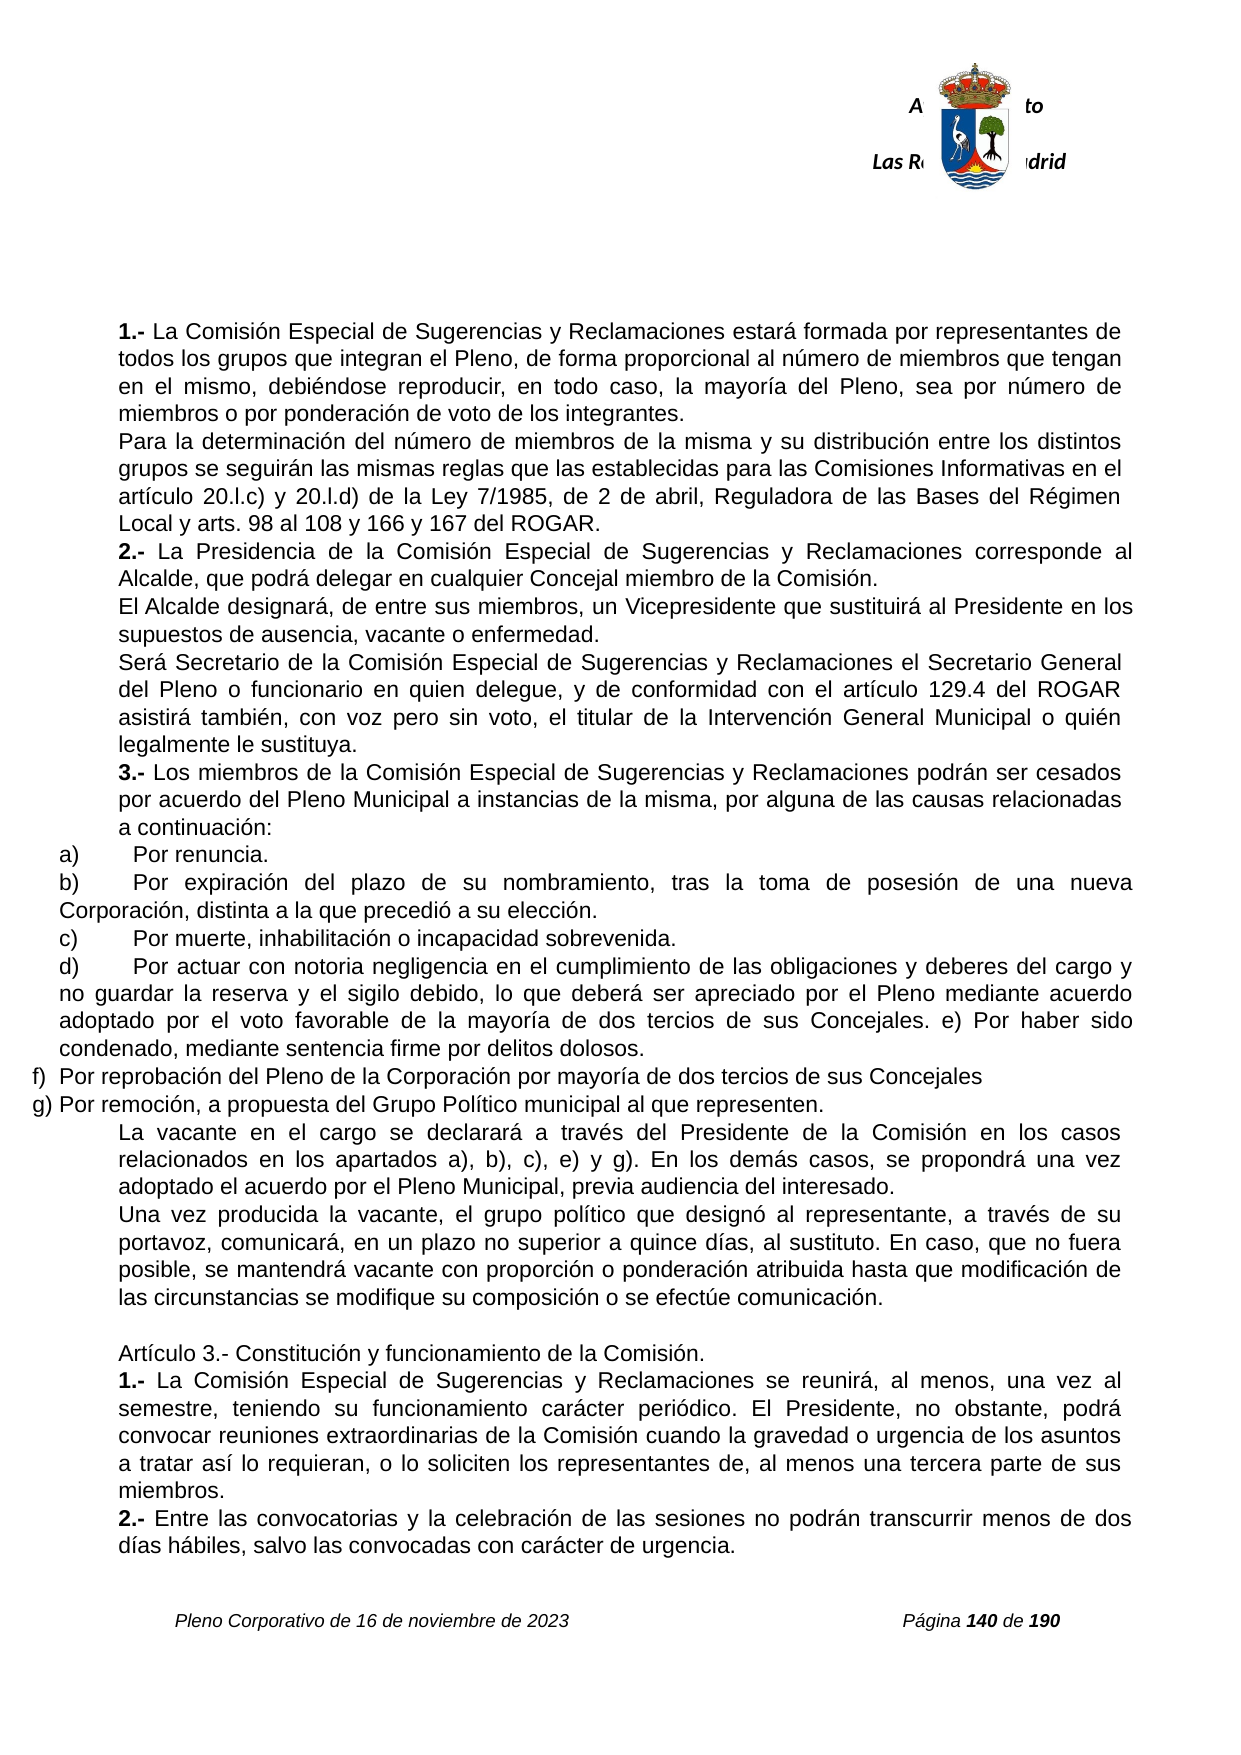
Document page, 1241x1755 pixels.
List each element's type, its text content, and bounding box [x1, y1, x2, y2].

text 2.- Entre las convocatorias y la celebración de las sesiones no podrán transcurrir menos de dos días hábiles, salvo las convocadas con carácter de urgencia. [118, 1505, 1134, 1559]
list Por renuncia. [59, 841, 1134, 868]
list Por actuar con notoria negligencia en el cumplimiento de las obligaciones y deberes del cargo y no guardar la reserva y el sigilo debido, lo que deberá ser apreciado por el Pleno mediante acuerdo adoptado por el voto favorable de la mayoría de dos tercios de sus Concejales. e) Por haber sido condenado, mediante sentencia firme por delitos dolosos. [59, 953, 1134, 1061]
text Será Secretario de la Comisión Especial de Sugerencias y Reclamaciones el Secretario General del Pleno o funcionario en quien delegue, y de conformidad con el artículo 129.4 del ROGAR asistirá también, con voz pero sin voto, el titular de la Intervención General Municipal o quién legalmente le sustituya. [118, 649, 1122, 757]
list Por reprobación del Pleno de la Corporación por mayoría de dos tercios de sus Concejales [32, 1063, 1134, 1089]
text Para la determinación del número de miembros de la misma y su distribución entre los distintos grupos se seguirán las mismas reglas que las establecidas para las Comisiones Informativas en el artículo 20.l.c) y 20.l.d) de la Ley 7/1985, de 2 de abril, Reguladora de las Bases del Régimen Local y arts. 98 al 108 y 166 y 167 del ROGAR. [118, 428, 1122, 536]
text El Alcalde designará, de entre sus miembros, un Vicepresidente que sustituirá al Presidente en los supuestos de ausencia, vacante o enfermedad. [118, 593, 1134, 647]
text 1.- La Comisión Especial de Sugerencias y Reclamaciones estará formada por representantes de todos los grupos que integran el Pleno, de forma proporcional al número de miembros que tengan en el mismo, debiéndose reproducir, en todo caso, la mayoría del Pleno, sea por número de miembros o por ponderación de voto de los integrantes. [118, 318, 1122, 426]
list Por muerte, inhabilitación o incapacidad sobrevenida. [59, 925, 1134, 951]
text 3.- Los miembros de la Comisión Especial de Sugerencias y Reclamaciones podrán ser cesados por acuerdo del Pleno Municipal a instancias de la misma, por alguna de las causas relacionadas a continuación: [118, 759, 1122, 840]
text La vacante en el cargo se declarará a través del Presidente de la Comisión en los casos relacionados en los apartados a), b), c), e) y g). En los demás casos, se propondrá una vez adoptado el acuerdo por el Pleno Municipal, previa audiencia del interesado. [118, 1118, 1122, 1200]
text 2.- La Presidencia de la Comisión Especial de Sugerencias y Reclamaciones corresponde al Alcalde, que podrá delegar en cualquier Concejal miembro de la Comisión. [118, 538, 1134, 592]
text Artículo 3.- Constitución y funcionamiento de la Comisión. [118, 1339, 1134, 1366]
list Por expiración del plazo de su nombramiento, tras la toma de posesión de una nueva Corporación, distinta a la que precedió a su elección. [59, 869, 1134, 923]
list Por remoción, a propuesta del Grupo Político municipal al que representen. [32, 1091, 1134, 1117]
text Una vez producida la vacante, el grupo político que designó al representante, a través de su portavoz, comunicará, en un plazo no superior a quince días, al sustituto. En caso, que no fuera posible, se mantendrá vacante con proporción o ponderación atribuida hasta que modificación de las circunstancias se modifique su composición o se efectúe comunicación. [118, 1201, 1122, 1310]
text 1.- La Comisión Especial de Sugerencias y Reclamaciones se reunirá, al menos, una vez al semestre, teniendo su funcionamiento carácter periódico. El Presidente, no obstante, podrá convocar reuniones extraordinarias de la Comisión cuando la gravedad o urgencia de los asuntos a tratar así lo requieran, o lo soliciten los representantes de, al menos una tercera parte de sus miembros. [118, 1367, 1122, 1503]
